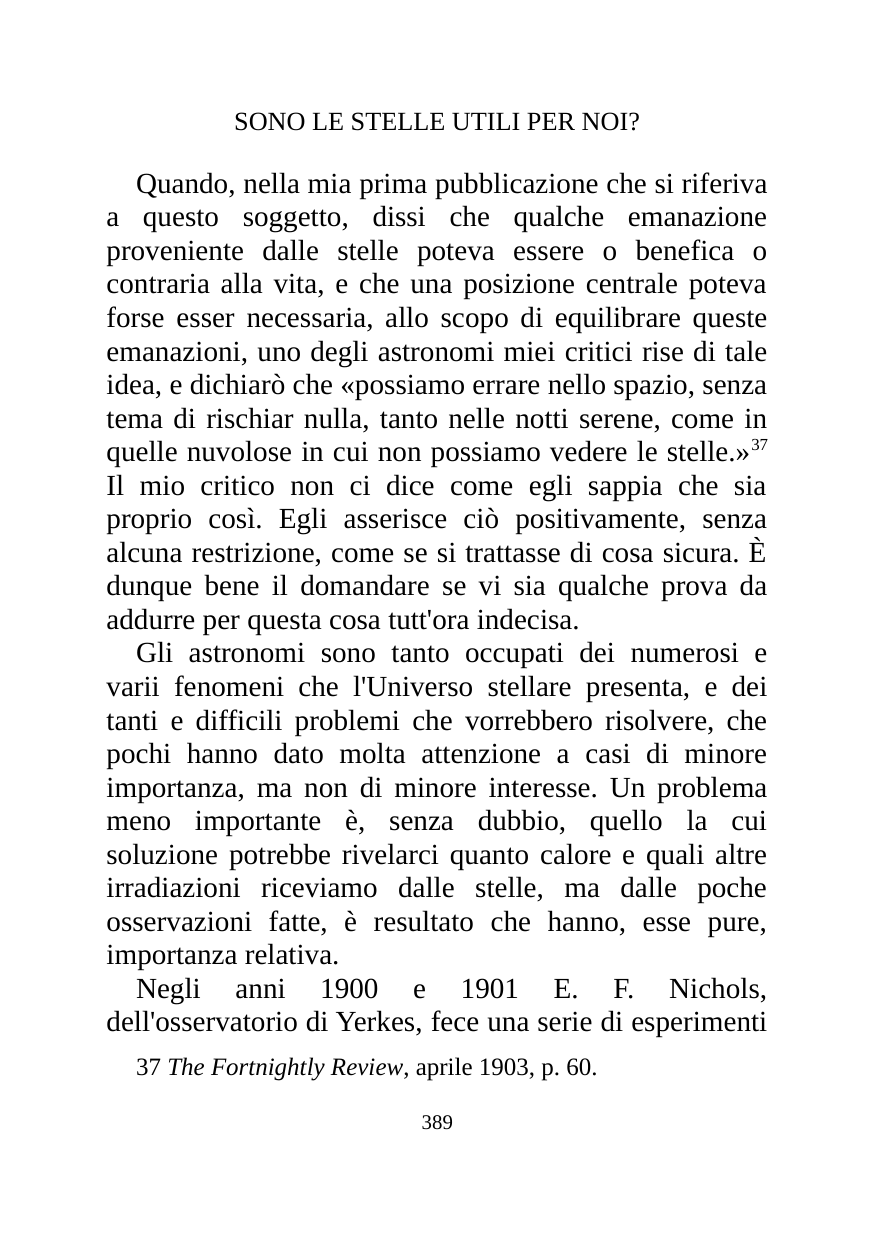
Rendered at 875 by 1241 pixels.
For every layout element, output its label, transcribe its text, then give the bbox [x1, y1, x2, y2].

subtitle SONO LE STELLE UTILI PER NOI? [106, 106, 768, 136]
text Negli anni 1900 e 1901 E. F. Nichols, dell'osservatorio di Yerkes, fece una serie di esperimenti [106, 971, 768, 1038]
text Gli astronomi sono tanto occupati dei numerosi e varii fenomeni che l'Universo stellare presenta, e dei tanti e difficili problemi che vorrebbero risolvere, che pochi hanno dato molta attenzione a casi di minore importanza, ma non di minore interesse. Un problema meno importante è, senza dubbio, quello la cui soluzione potrebbe rivelarci quanto calore e quali altre irradiazioni riceviamo dalle stelle, ma dalle poche osservazioni fatte, è resultato che hanno, esse pure, importanza relativa. [106, 636, 768, 971]
text Quando, nella mia prima pubblicazione che si riferiva a questo soggetto, dissi che qualche emanazione proveniente dalle stelle poteva essere o benefica o contraria alla vita, e che una posizione centrale poteva forse esser necessaria, allo scopo di equilibrare queste emanazioni, uno degli astronomi miei critici rise di tale idea, e dichiarò che «possiamo errare nello spazio, senza tema di rischiar nulla, tanto nelle notti serene, come in quelle nuvolose in cui non possiamo vedere le stelle.» Il mio critico non ci dice come egli sappia che sia proprio così. Egli asserisce ciò positivamente, senza alcuna restrizione, come se si trattasse di cosa sicura. È dunque bene il domandare se vi sia qualche prova da addurre per questa cosa tutt'ora indecisa. [106, 166, 768, 636]
text The Fortnightly Review, aprile 1903, p. 60. [106, 1052, 768, 1080]
